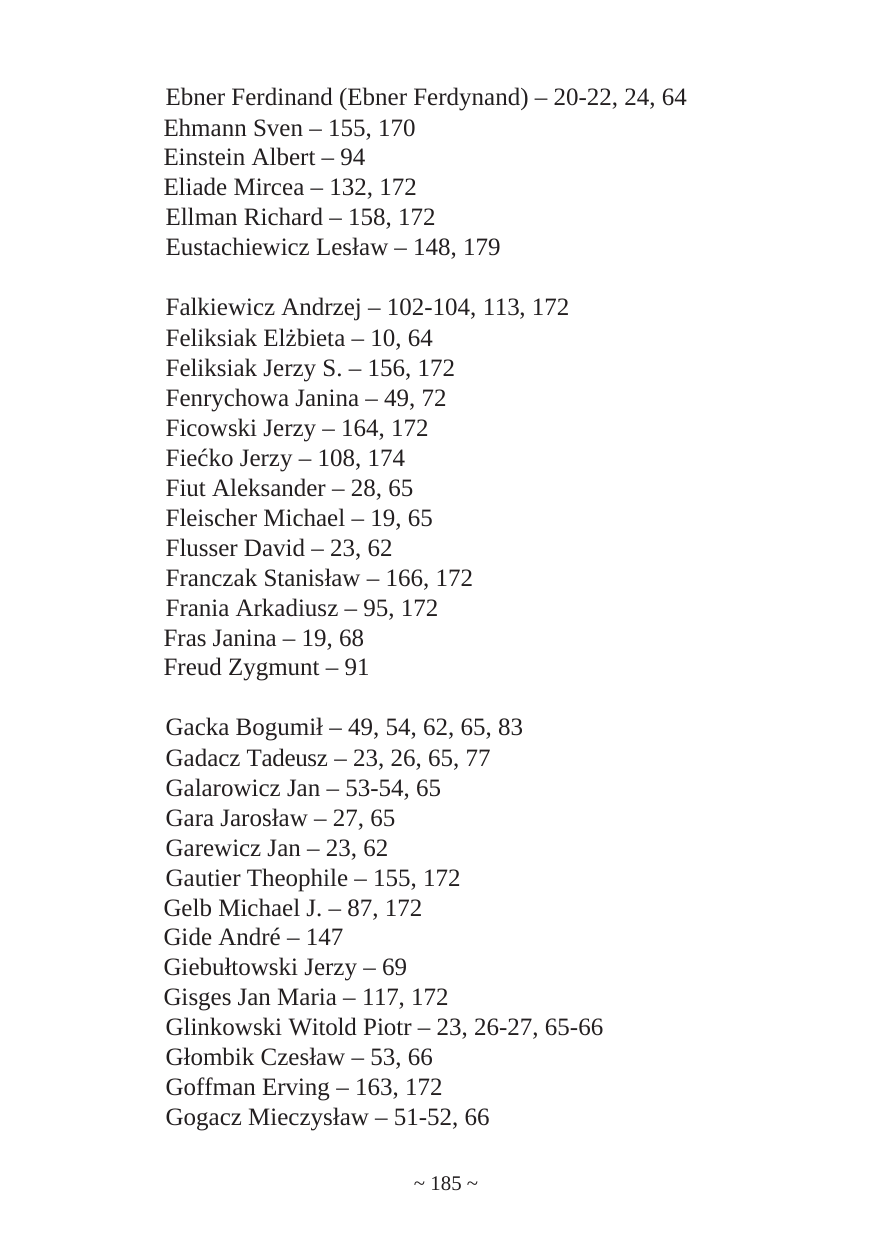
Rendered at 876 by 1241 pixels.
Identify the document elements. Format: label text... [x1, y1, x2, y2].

text Falkiewicz Andrzej – 102-104, 113, 172 [165, 294, 570, 321]
text Ellman Richard – 158, 172 [165, 202, 689, 231]
text Fiećko Jerzy – 108, 174 [165, 443, 570, 471]
text Głombik Czesław – 53, 66 [165, 1042, 605, 1071]
text ~ 185 ~ [414, 1172, 480, 1196]
text Feliksiak Elżbieta – 10, 64 [165, 323, 570, 351]
text Fenrychowa Janina – 49, 72 [165, 383, 570, 411]
text Gacka Bogumił – 49, 54, 62, 65, 83 [165, 714, 605, 741]
text Ficowski Jerzy – 164, 172 [165, 413, 570, 441]
text Goffman Erving – 163, 172 [165, 1072, 605, 1101]
text Ehmann Sven – 155, 170 Einstein Albert – 94 Eliade Mircea – 132, 172 [163, 113, 419, 201]
text Eustachiewicz Lesław – 148, 179 [165, 232, 689, 261]
text Glinkowski Witold Piotr – 23, 26-27, 65-66 [165, 1012, 605, 1041]
text Gogacz Mieczysław – 51-52, 66 [165, 1102, 605, 1131]
text Gautier Theophile – 155, 172 [165, 863, 605, 891]
text Fleischer Michael – 19, 65 [165, 503, 570, 531]
text Feliksiak Jerzy S. – 156, 172 [165, 353, 570, 381]
text Frania Arkadiusz – 95, 172 [165, 593, 570, 621]
text Franczak Stanisław – 166, 172 [165, 563, 570, 591]
text Ebner Ferdinand (Ebner Ferdynand) – 20-22, 24, 64 [165, 84, 689, 111]
text Gadacz Tadeusz – 23, 26, 65, 77 [165, 743, 605, 771]
text Galarowicz Jan – 53-54, 65 [165, 773, 605, 801]
text Gelb Michael J. – 87, 172 Gide André – 147 Giebułtowski Jerzy – 69 Gisges Jan Maria – 117, 172 [163, 893, 451, 1011]
text Garewicz Jan – 23, 62 [165, 833, 605, 861]
text Fiut Aleksander – 28, 65 [165, 473, 570, 501]
text Fras Janina – 19, 68 Freud Zygmunt – 91 [163, 623, 372, 681]
text Gara Jarosław – 27, 65 [165, 803, 605, 831]
text Flusser David – 23, 62 [165, 533, 570, 561]
